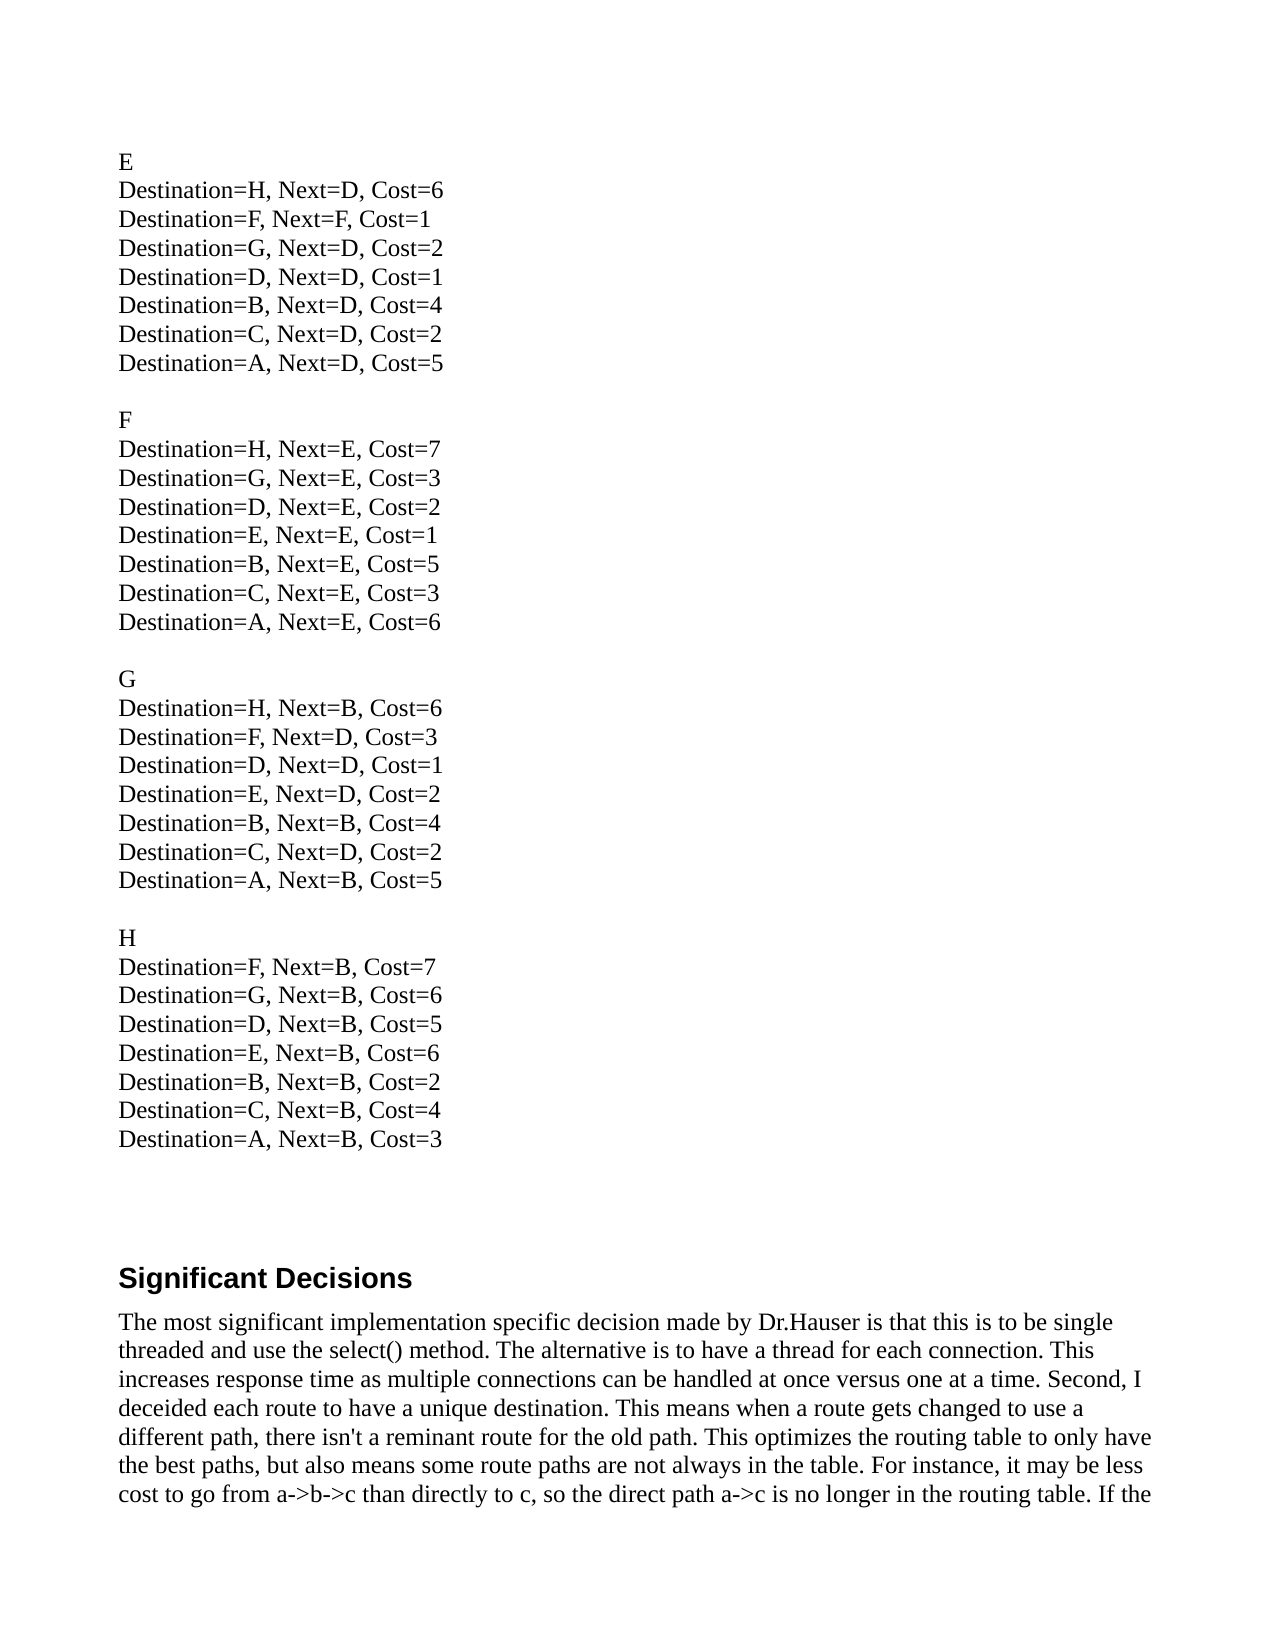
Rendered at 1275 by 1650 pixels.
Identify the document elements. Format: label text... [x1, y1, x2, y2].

text Destination=B, Next=B, Cost=4 [118, 808, 1157, 837]
text Destination=H, Next=E, Cost=7 [118, 434, 1157, 463]
text H [118, 923, 1157, 952]
text E [118, 147, 1157, 176]
subtitle Significant Decisions [118, 1261, 1157, 1294]
text Destination=B, Next=E, Cost=5 [118, 549, 1157, 578]
text Destination=G, Next=B, Cost=6 [118, 981, 1157, 1009]
text The most significant implementation specific decision made by Dr.Hauser is that this is to be single threaded and use the select() method. The alternative is to have a thread for each connection. This increases response time as multiple connections can be handled at once versus one at a time. Second, I deceided each route to have a unique destination. This means when a route gets changed to use a different path, there isn't a reminant route for the old path. This optimizes the routing table to only have the best paths, but also means some route paths are not always in the table. For instance, it may be less cost to go from a->b->c than directly to c, so the direct path a->c is no longer in the routing table. If the [118, 1307, 1157, 1508]
text Destination=E, Next=D, Cost=2 [118, 779, 1157, 808]
text Destination=A, Next=B, Cost=5 [118, 866, 1157, 894]
text Destination=F, Next=B, Cost=7 [118, 952, 1157, 981]
text Destination=B, Next=D, Cost=4 [118, 291, 1157, 319]
text Destination=H, Next=B, Cost=6 [118, 693, 1157, 722]
text Destination=C, Next=B, Cost=4 [118, 1096, 1157, 1124]
text Destination=D, Next=D, Cost=1 [118, 751, 1157, 779]
text Destination=G, Next=E, Cost=3 [118, 463, 1157, 492]
text Destination=D, Next=B, Cost=5 [118, 1009, 1157, 1038]
text Destination=F, Next=D, Cost=3 [118, 722, 1157, 751]
text Destination=D, Next=D, Cost=1 [118, 262, 1157, 291]
text G [118, 664, 1157, 693]
text Destination=A, Next=D, Cost=5 [118, 348, 1157, 377]
text Destination=C, Next=D, Cost=2 [118, 319, 1157, 348]
text Destination=D, Next=E, Cost=2 [118, 492, 1157, 521]
text F [118, 406, 1157, 434]
text Destination=F, Next=F, Cost=1 [118, 204, 1157, 233]
text Destination=H, Next=D, Cost=6 [118, 176, 1157, 204]
text Destination=G, Next=D, Cost=2 [118, 233, 1157, 262]
text Destination=E, Next=B, Cost=6 [118, 1038, 1157, 1067]
text Destination=B, Next=B, Cost=2 [118, 1067, 1157, 1096]
text Destination=C, Next=E, Cost=3 [118, 578, 1157, 607]
text Destination=A, Next=B, Cost=3 [118, 1124, 1157, 1153]
text Destination=C, Next=D, Cost=2 [118, 837, 1157, 866]
text Destination=A, Next=E, Cost=6 [118, 607, 1157, 636]
text Destination=E, Next=E, Cost=1 [118, 521, 1157, 549]
